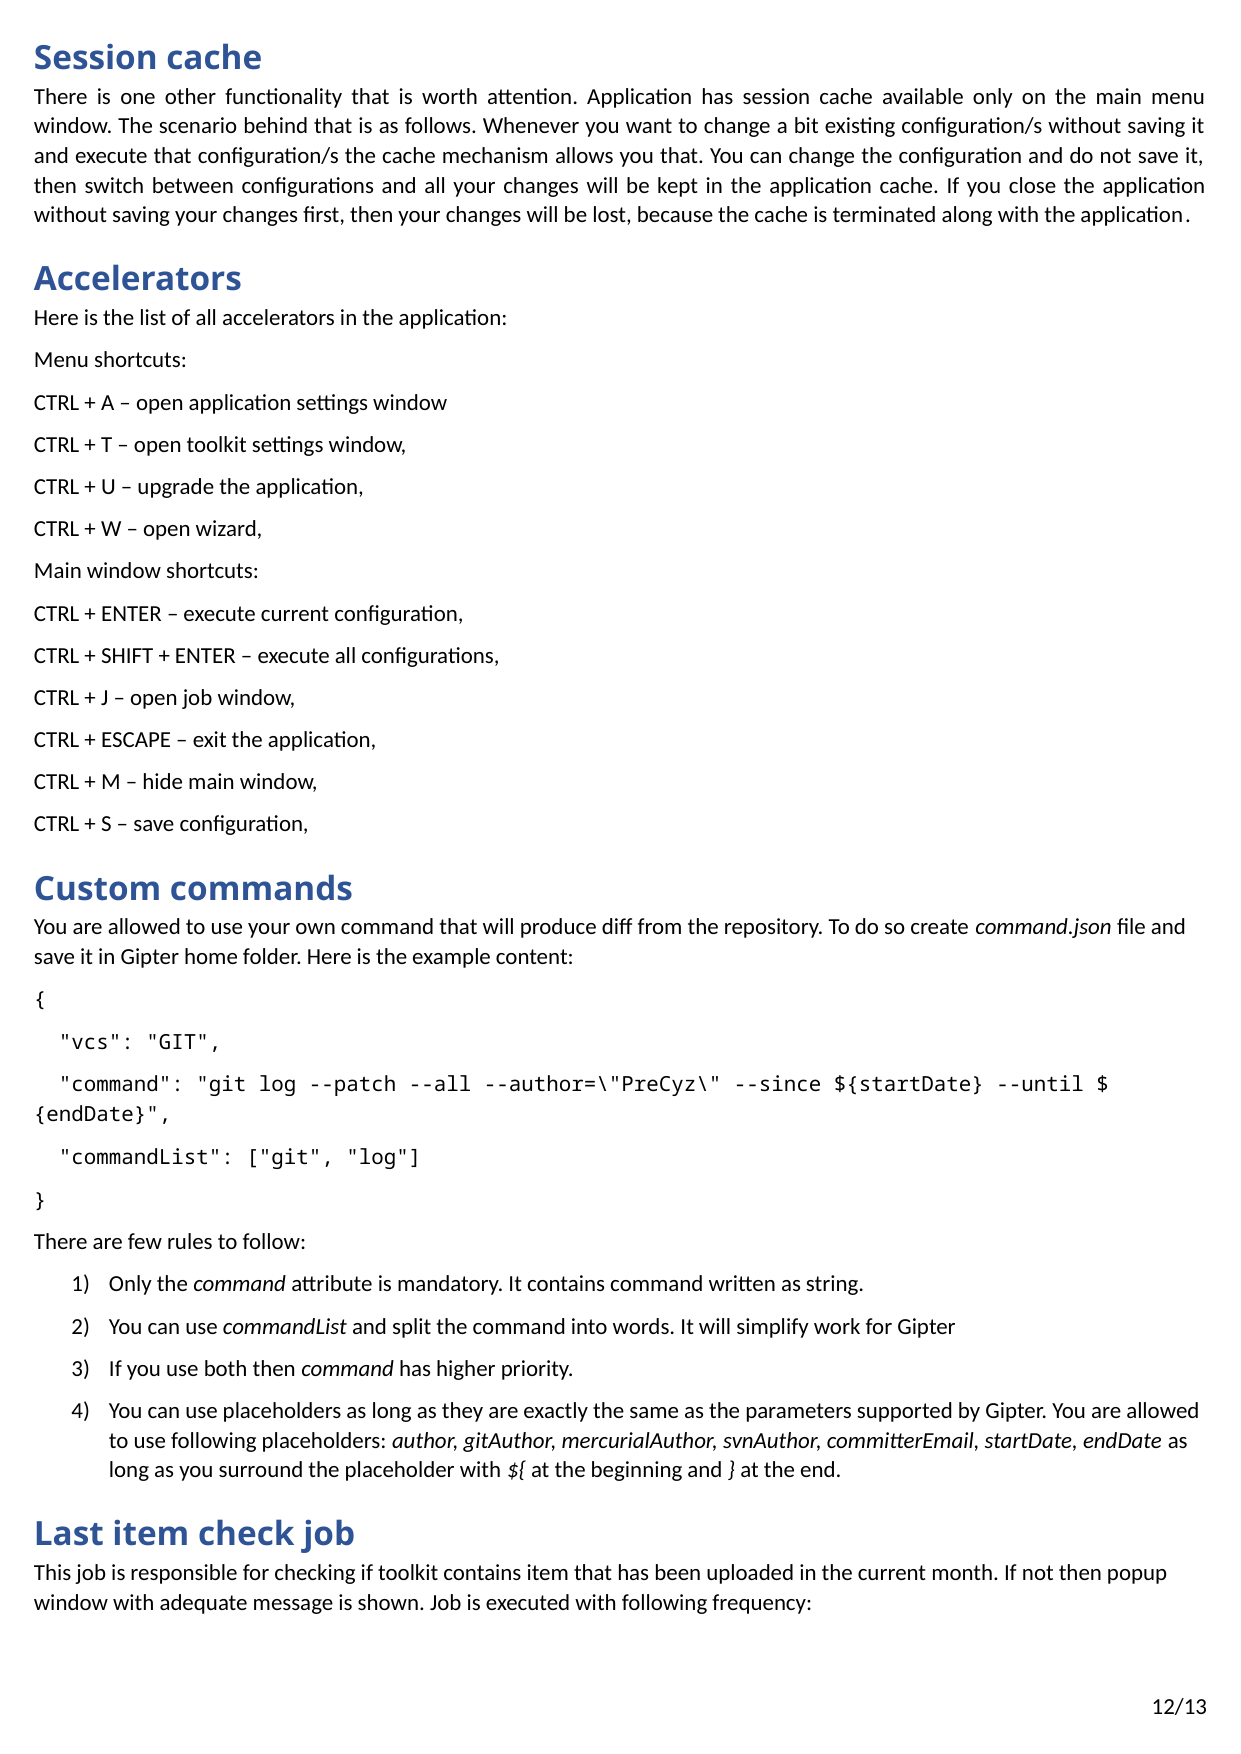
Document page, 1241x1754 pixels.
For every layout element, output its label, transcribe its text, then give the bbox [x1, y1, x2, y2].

subtitle Custom commands [34, 864, 1207, 910]
text There is one other functionality that is worth attention. Application has session cache available only on the main menu window. The scenario behind that is as follows. Whenever you want to change a bit existing configuration/s without saving it and execute that configuration/s the cache mechanism allows you that. You can change the configuration and do not save it, then switch between configurations and all your changes will be kept in the application cache. If you close the application without saving your changes first, then your changes will be lost, because the cache is terminated along with the application. [34, 82, 1207, 228]
subtitle Accelerators [34, 255, 1207, 301]
text CTRL + SHIFT + ENTER – execute all configurations, [34, 641, 1207, 669]
list Only the command attribute is mandatory. It contains command written as string. [71, 1269, 1207, 1298]
text "commandList": ["git", "log"] [34, 1142, 1207, 1171]
text This job is responsible for checking if toolkit contains item that has been uploaded in the current month. If not then popup window with adequate message is shown. Job is executed with following frequency: [34, 1558, 1207, 1616]
text CTRL + T – open toolkit settings window, [34, 430, 1207, 458]
subtitle Session cache [34, 34, 1207, 79]
text CTRL + M – hide main window, [34, 767, 1207, 795]
text CTRL + A – open application settings window [34, 388, 1207, 416]
text CTRL + ESCAPE – exit the application, [34, 725, 1207, 753]
text You are allowed to use your own command that will produce diff from the repository. To do so create command.json file and save it in Gipter home folder. Here is the example content: [34, 912, 1207, 970]
text { [34, 984, 1207, 1013]
subtitle Last item check job [34, 1510, 1207, 1556]
text CTRL + U – upgrade the application, [34, 472, 1207, 500]
text "command": "git log --patch --all --author=\"PreCyz\" --since ${startDate} --until ${endDate}", [34, 1069, 1207, 1128]
text Main window shortcuts: [34, 556, 1207, 584]
text Menu shortcuts: [34, 346, 1207, 373]
text "vcs": "GIT", [34, 1027, 1207, 1055]
text There are few rules to follow: [34, 1227, 1207, 1255]
list You can use commandList and split the command into words. It will simplify work for Gipter [71, 1312, 1207, 1340]
text CTRL + W – open wizard, [34, 514, 1207, 542]
list If you use both then command has higher priority. [71, 1354, 1207, 1382]
list You can use placeholders as long as they are exactly the same as the parameters supported by Gipter. You are allowed to use following placeholders: author, gitAuthor, mercurialAuthor, svnAuthor, committerEmail, startDate, endDate as long as you surround the placeholder with ${ at the beginning and } at the end. [71, 1396, 1207, 1483]
text Here is the list of all accelerators in the application: [34, 303, 1207, 331]
text CTRL + J – open job window, [34, 683, 1207, 711]
text CTRL + S – save configuration, [34, 809, 1207, 838]
text } [34, 1185, 1207, 1213]
text CTRL + ENTER – execute current configuration, [34, 599, 1207, 627]
